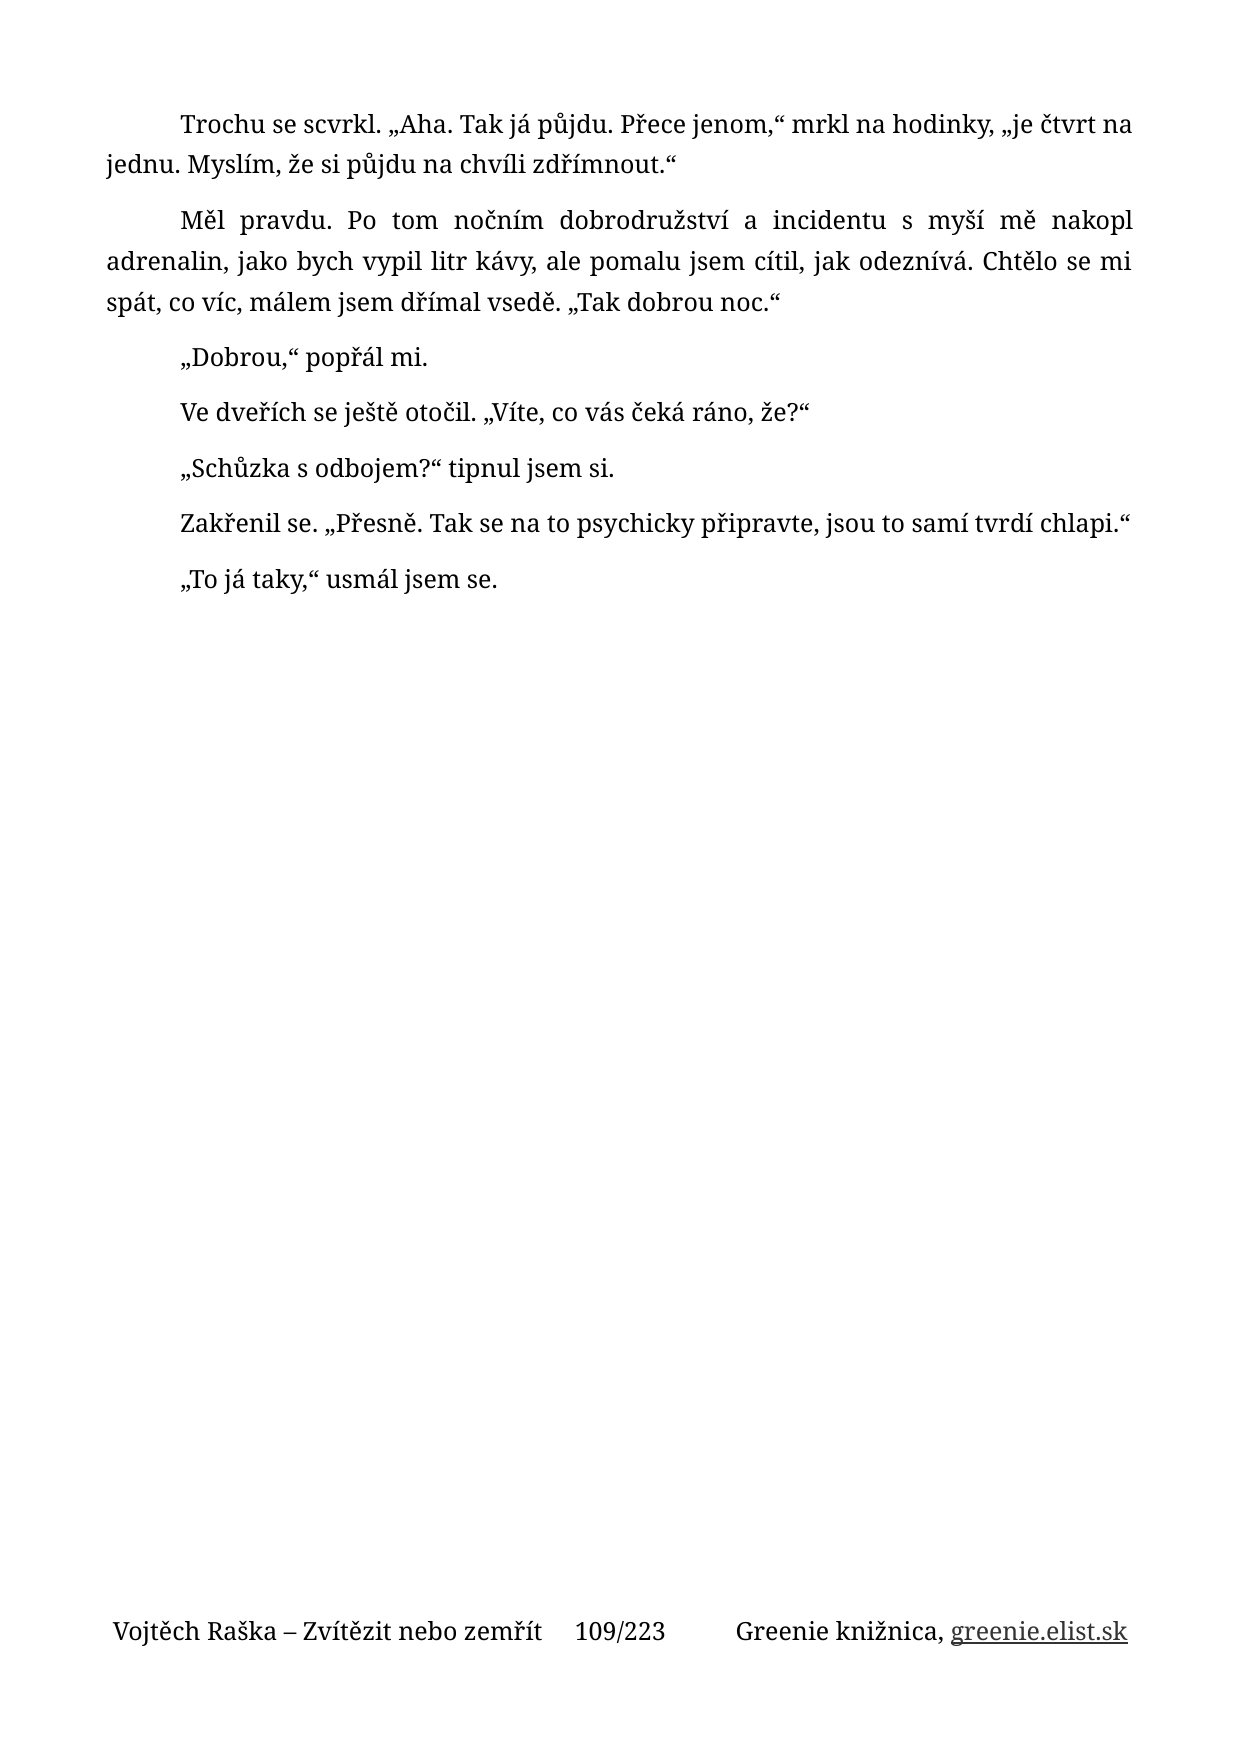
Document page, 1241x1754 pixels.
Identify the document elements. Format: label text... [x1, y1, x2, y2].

text Trochu se scvrkl. „Aha. Tak já půjdu. Přece jenom,“ mrkl na hodinky, „je čtvrt na jednu. Myslím, že si půjdu na chvíli zdřímnout.“ [106, 106, 1134, 181]
text Ve dveřích se ještě otočil. „Víte, co vás čeká ráno, že?“ [106, 395, 1134, 429]
text „Schůzka s odbojem?“ tipnul jsem si. [106, 450, 1134, 484]
text Zakřenil se. „Přesně. Tak se na to psychicky připravte, jsou to samí tvrdí chlapi.“ [106, 506, 1134, 540]
text „Dobrou,“ popřál mi. [106, 339, 1134, 374]
text „To já taky,“ usmál jsem se. [106, 561, 1134, 595]
text Měl pravdu. Po tom nočním dobrodružství a incidentu s myší mě nakopl adrenalin, jako bych vypil litr kávy, ale pomalu jsem cítil, jak odeznívá. Chtělo se mi spát, co víc, málem jsem dřímal vsedě. „Tak dobrou noc.“ [106, 202, 1134, 318]
